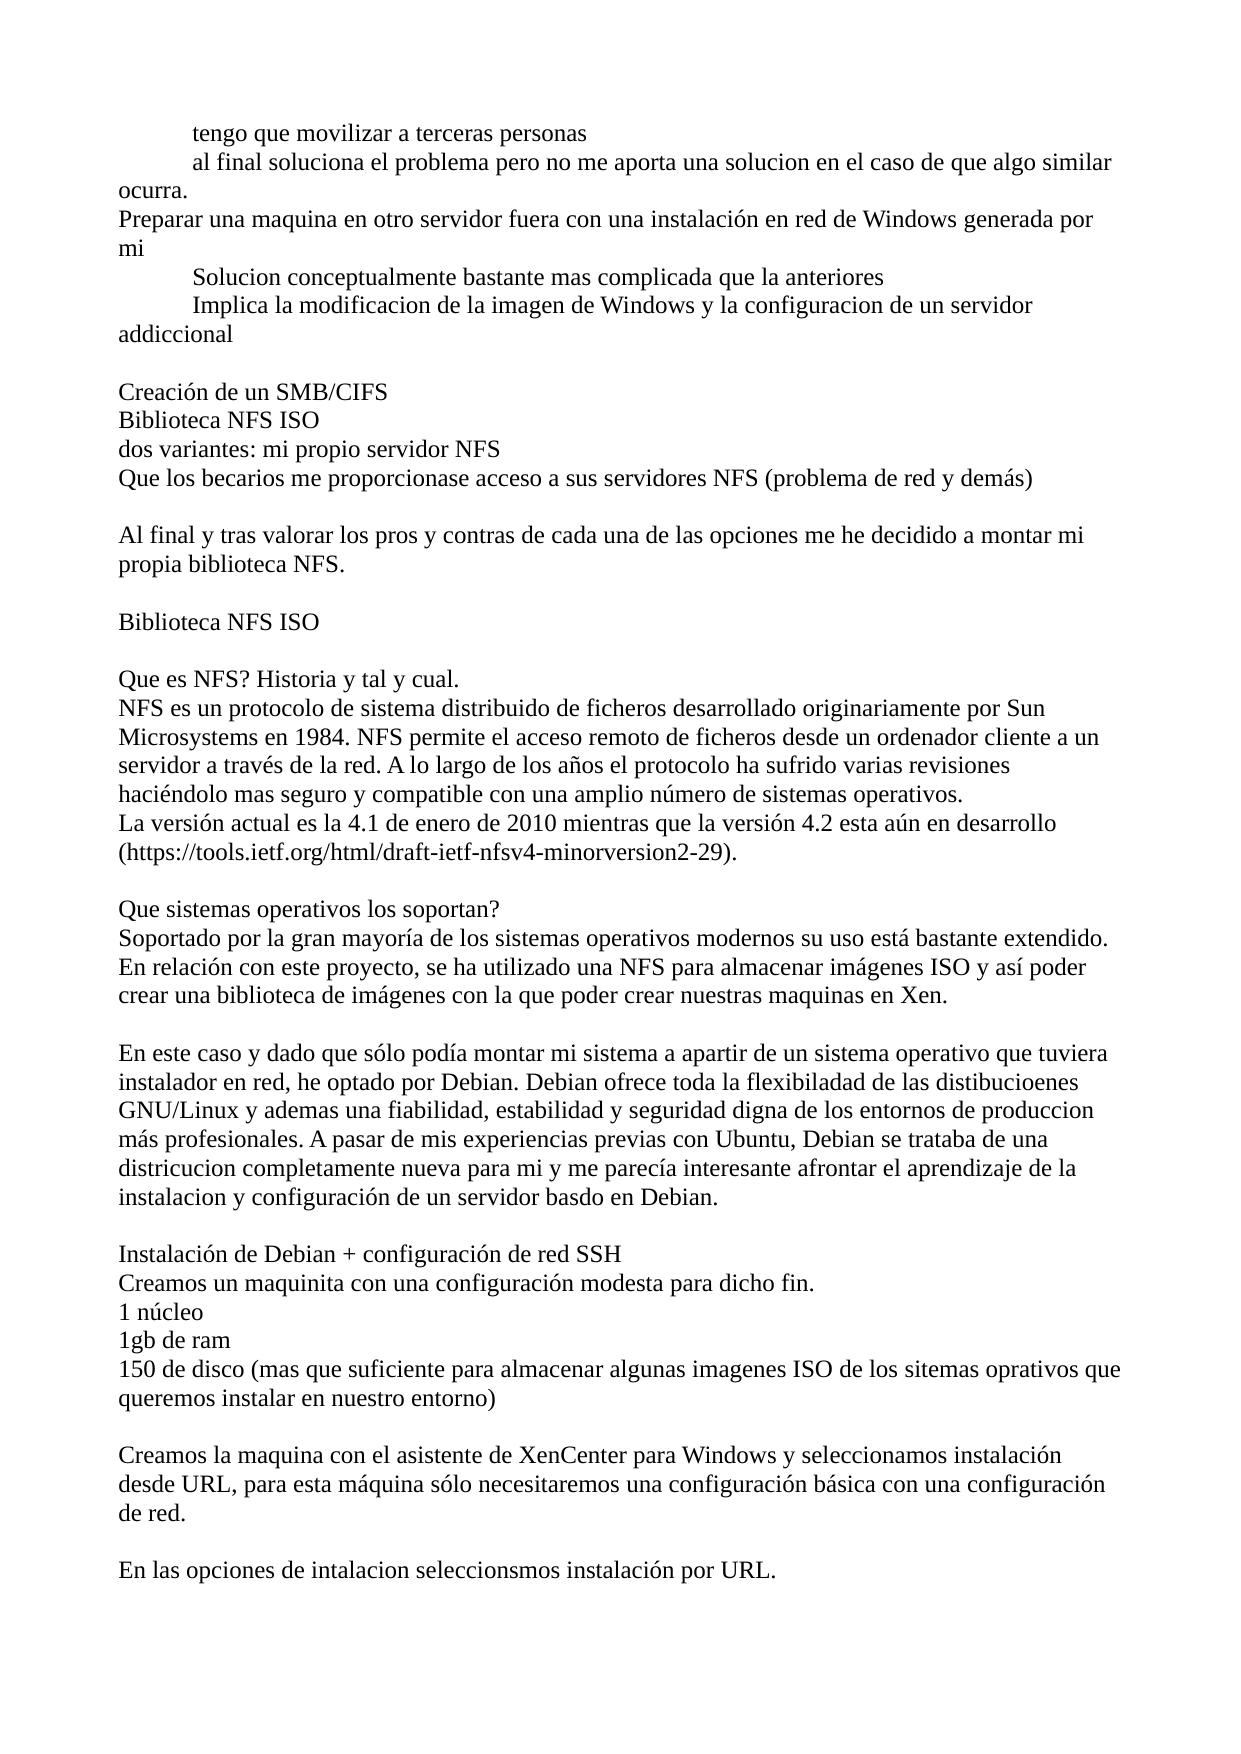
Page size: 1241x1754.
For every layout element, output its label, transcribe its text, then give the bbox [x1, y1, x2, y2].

text Biblioteca NFS ISO [118, 406, 1122, 434]
text Biblioteca NFS ISO [118, 607, 1122, 636]
text Al final y tras valorar los pros y contras de cada una de las opciones me he decidido a montar mi propia biblioteca NFS. [118, 521, 1122, 578]
text La versión actual es la 4.1 de enero de 2010 mientras que la versión 4.2 esta aún en desarrollo (https://tools.ietf.org/html/draft-ietf-nfsv4-minorversion2-29). [118, 808, 1122, 866]
text Creación de un SMB/CIFS [118, 377, 1122, 406]
text Preparar una maquina en otro servidor fuera con una instalación en red de Windows generada por mi [118, 204, 1122, 262]
text Que sistemas operativos los soportan? [118, 894, 1122, 923]
text 1gb de ram [118, 1326, 1122, 1354]
text Que es NFS? Historia y tal y cual. [118, 664, 1122, 693]
text Que los becarios me proporcionase acceso a sus servidores NFS (problema de red y demás) [118, 463, 1122, 492]
text Soportado por la gran mayoría de los sistemas operativos modernos su uso está bastante extendido. [118, 923, 1122, 952]
text al final soluciona el problema pero no me aporta una solucion en el caso de que algo similar ocurra. [118, 147, 1122, 204]
text dos variantes: mi propio servidor NFS [118, 434, 1122, 463]
text tengo que movilizar a terceras personas [118, 118, 1122, 147]
text En las opciones de intalacion seleccionsmos instalación por URL. [118, 1556, 1122, 1584]
text En este caso y dado que sólo podía montar mi sistema a apartir de un sistema operativo que tuviera instalador en red, he optado por Debian. Debian ofrece toda la flexibiladad de las distibucioenes GNU/Linux y ademas una fiabilidad, estabilidad y seguridad digna de los entornos de produccion más profesionales. A pasar de mis experiencias previas con Ubuntu, Debian se trataba de una districucion completamente nueva para mi y me parecía interesante afrontar el aprendizaje de la instalacion y configuración de un servidor basdo en Debian. [118, 1038, 1122, 1211]
text NFS es un protocolo de sistema distribuido de ficheros desarrollado originariamente por Sun Microsystems en 1984. NFS permite el acceso remoto de ficheros desde un ordenador cliente a un servidor a través de la red. A lo largo de los años el protocolo ha sufrido varias revisiones haciéndolo mas seguro y compatible con una amplio número de sistemas operativos. [118, 693, 1122, 808]
text Solucion conceptualmente bastante mas complicada que la anteriores [118, 262, 1122, 291]
text Creamos un maquinita con una configuración modesta para dicho fin. [118, 1268, 1122, 1297]
text Implica la modificacion de la imagen de Windows y la configuracion de un servidor addiccional [118, 291, 1122, 348]
text 150 de disco (mas que suficiente para almacenar algunas imagenes ISO de los sitemas oprativos que queremos instalar en nuestro entorno) [118, 1354, 1122, 1412]
text 1 núcleo [118, 1297, 1122, 1326]
text En relación con este proyecto, se ha utilizado una NFS para almacenar imágenes ISO y así poder crear una biblioteca de imágenes con la que poder crear nuestras maquinas en Xen. [118, 952, 1122, 1009]
text Instalación de Debian + configuración de red SSH [118, 1239, 1122, 1268]
text Creamos la maquina con el asistente de XenCenter para Windows y seleccionamos instalación desde URL, para esta máquina sólo necesitaremos una configuración básica con una configuración de red. [118, 1441, 1122, 1527]
